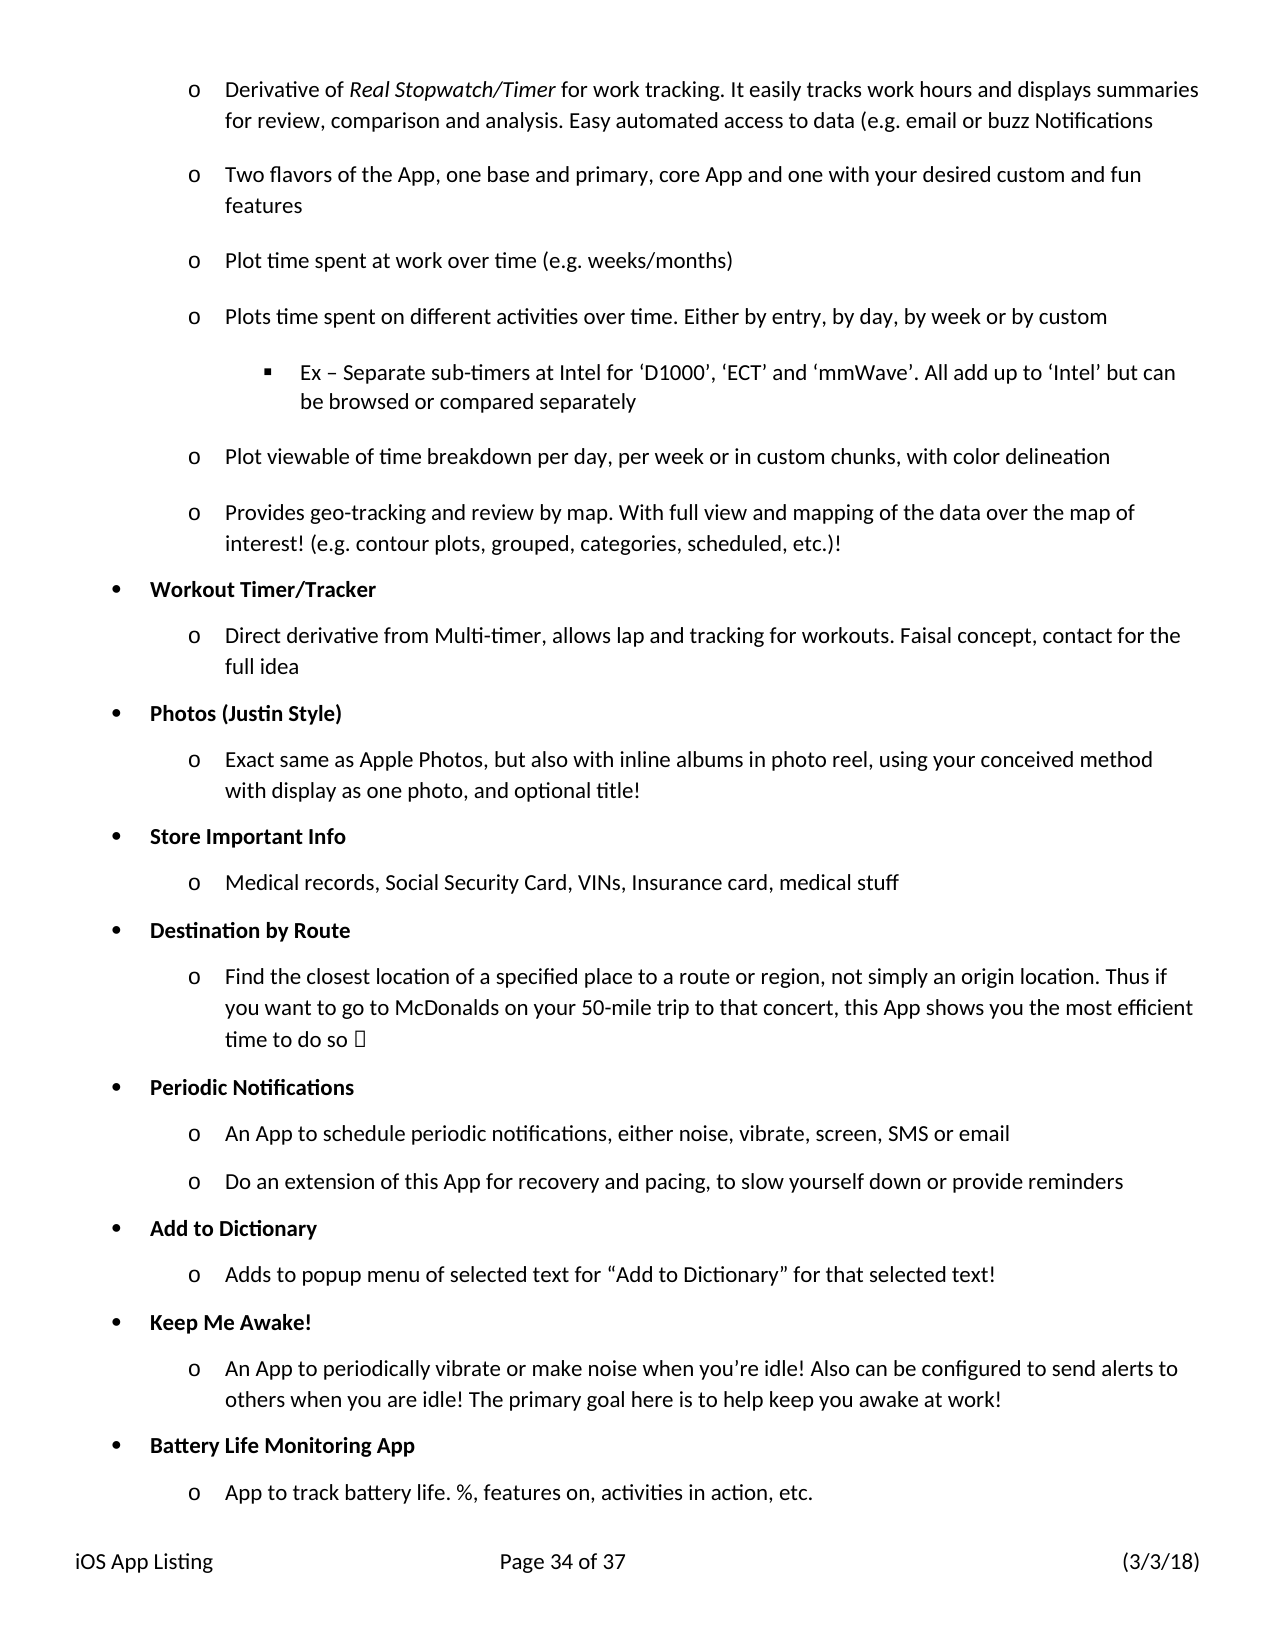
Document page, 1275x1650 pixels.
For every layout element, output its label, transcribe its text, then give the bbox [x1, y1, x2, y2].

list Periodic Notifications [112, 1073, 1200, 1101]
list Two flavors of the App, one base and primary, core App and one with your desired custom and fun features [187, 161, 1200, 219]
list Exact same as Apple Photos, but also with inline albums in photo reel, using your conceived method with display as one photo, and optional title! [187, 745, 1200, 804]
list Battery Life Monitoring App [112, 1432, 1200, 1460]
list An App to schedule periodic notifications, either noise, vibrate, screen, SMS or email [187, 1119, 1200, 1148]
list Provides geo-tracking and review by map. With full view and mapping of the data over the map of interest! (e.g. contour plots, grouped, categories, scheduled, etc.)! [187, 498, 1200, 557]
list Ex – Separate sub-timers at Intel for ‘D1000’, ‘ECT’ and ‘mmWave’. All add up to ‘Intel’ but can be browsed or compared separately [262, 358, 1200, 415]
list Direct derivative from Multi-timer, allows lap and tracking for workouts. Faisal concept, contact for the full idea [187, 621, 1200, 680]
list Do an extension of this App for recovery and pacing, to slow yourself down or provide reminders [187, 1167, 1200, 1196]
list Medical records, Social Security Card, VINs, Insurance card, medical stuff [187, 868, 1200, 898]
list Keep Me Awake! [112, 1308, 1200, 1336]
list Plot viewable of time breakdown per day, per week or in custom chunks, with color delineation [187, 442, 1200, 471]
list Find the closest location of a specified place to a route or region, not simply an origin location. Thus if you want to go to McDonalds on your 50-mile trip to that concert, this App shows you the most efficient time to do so  [187, 962, 1200, 1054]
list App to track battery life. %, features on, activities in action, etc. [187, 1478, 1200, 1507]
list Workout Timer/Tracker [112, 575, 1200, 603]
list Plots time spent on different activities over time. Either by entry, by day, by week or by custom [187, 302, 1200, 331]
list Store Important Info [112, 822, 1200, 850]
list Destination by Route [112, 916, 1200, 944]
list Add to Dictionary [112, 1214, 1200, 1242]
list Adds to popup menu of selected text for “Add to Dictionary” for that selected text! [187, 1261, 1200, 1290]
list An App to periodically vibrate or make noise when you’re idle! Also can be configured to send alerts to others when you are idle! The primary goal here is to help keep you awake at work! [187, 1354, 1200, 1413]
list Derivative of Real Stopwatch/Timer for work tracking. It easily tracks work hours and displays summaries for review, comparison and analysis. Easy automated access to data (e.g. email or buzz Notifications [187, 75, 1200, 134]
list Plot time spent at work over time (e.g. weeks/months) [187, 246, 1200, 275]
list Photos (Justin Style) [112, 699, 1200, 727]
